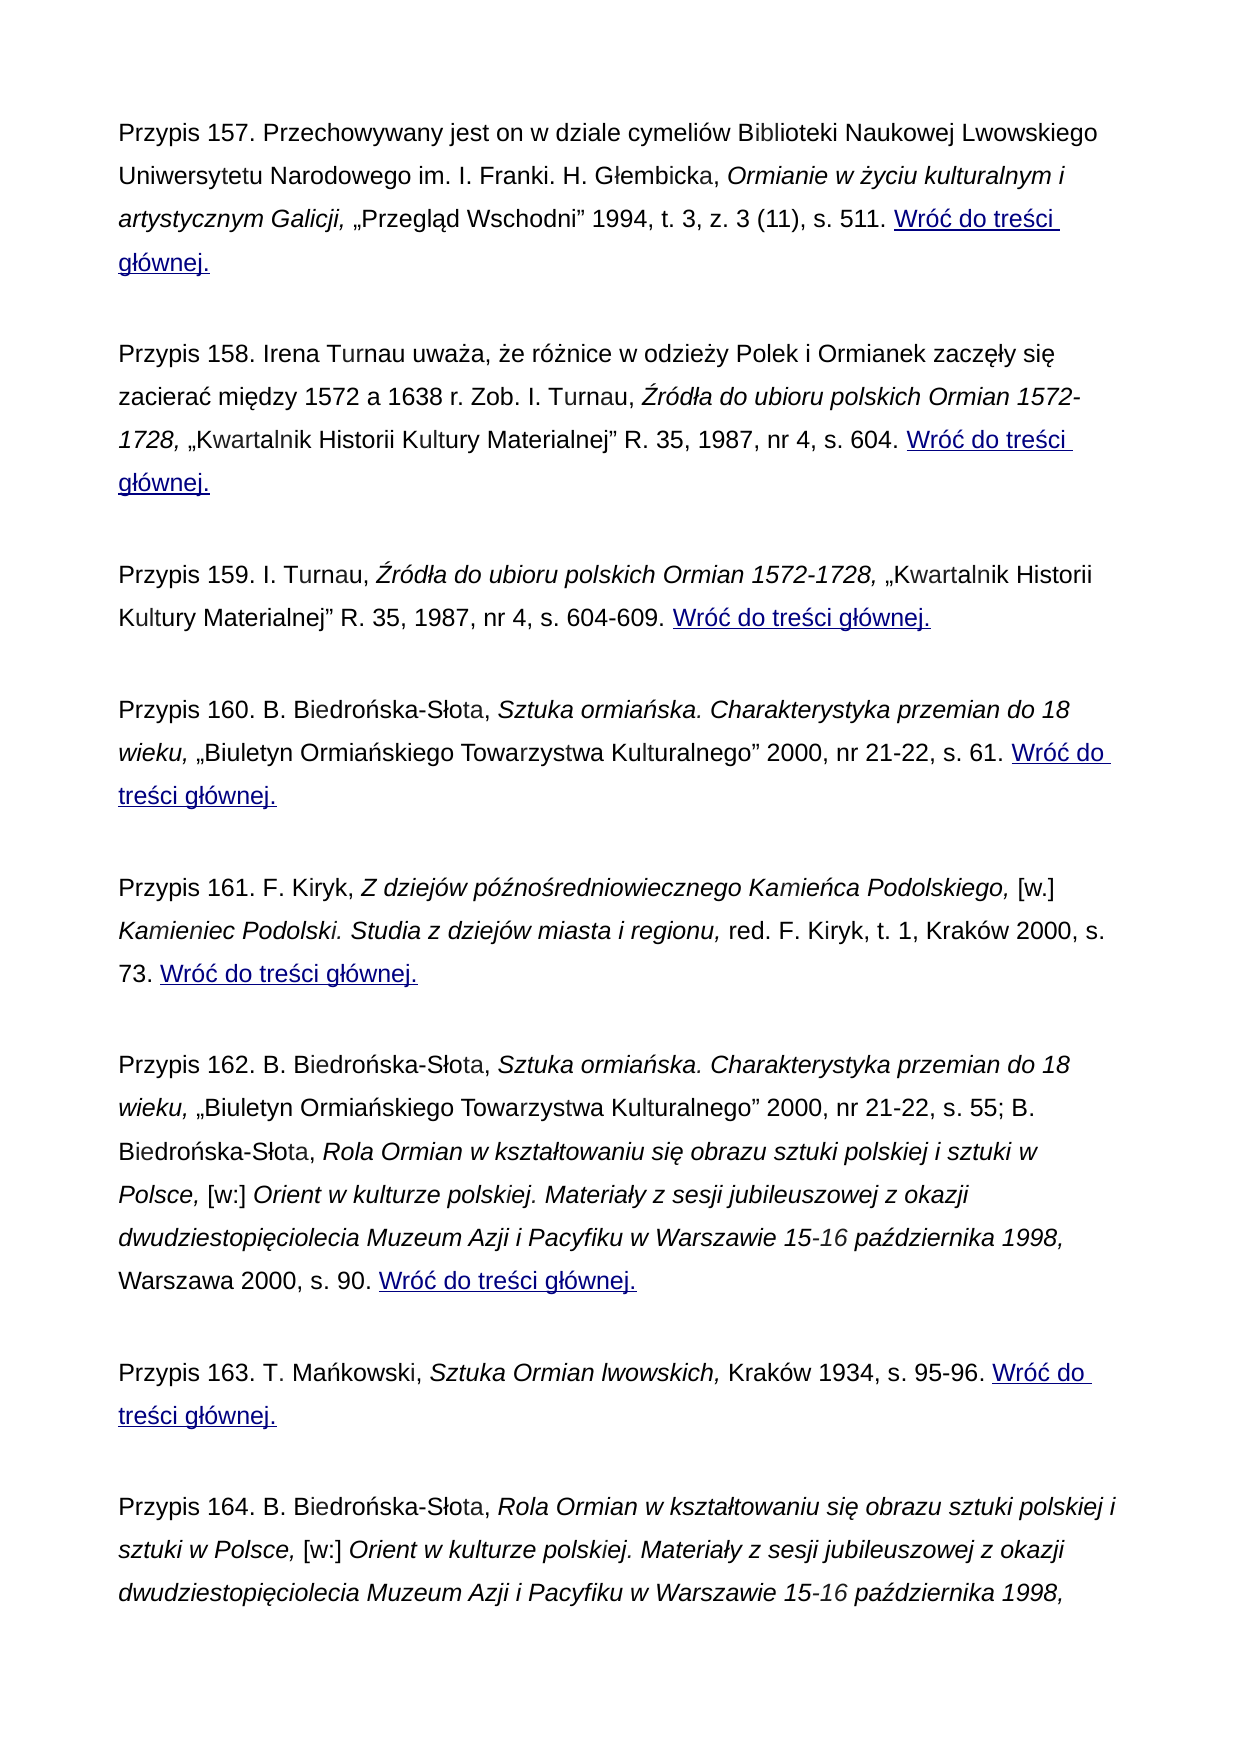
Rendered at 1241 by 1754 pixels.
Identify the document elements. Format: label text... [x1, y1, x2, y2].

text Przypis 164. B. Biedrońska-Słota, Rola Ormian w kształtowaniu się obrazu sztuki polskiej i sztuki w Polsce, [w:] Orient w kulturze polskiej. Materiały z sesji jubileuszowej z okazji dwudziestopięciolecia Muzeum Azji i Pacyfiku w Warszawie 15-16 października 1998, [118, 1492, 1122, 1607]
text Przypis 162. B. Biedrońska-Słota, Sztuka ormiańska. Charakterystyka przemian do 18 wieku, „Biuletyn Ormiańskiego Towarzystwa Kulturalnego” 2000, nr 21-22, s. 55; B. Biedrońska-Słota, Rola Ormian w kształtowaniu się obrazu sztuki polskiej i sztuki w Polsce, [w:] Orient w kulturze polskiej. Materiały z sesji jubileuszowej z okazji dwudziestopięciolecia Muzeum Azji i Pacyfiku w Warszawie 15-16 października 1998, Warszawa 2000, s. 90. Wróć do treści głównej. [118, 1050, 1122, 1295]
text Przypis 159. I. Turnau, Źródła do ubioru polskich Ormian 1572-1728, „Kwartalnik Historii Kultury Materialnej” R. 35, 1987, nr 4, s. 604-609. Wróć do treści głównej. [118, 560, 1122, 632]
text Przypis 161. F. Kiryk, Z dziejów późnośredniowiecznego Kamieńca Podolskiego, [w.] Kamieniec Podolski. Studia z dziejów miasta i regionu, red. F. Kiryk, t. 1, Kraków 2000, s. 73. Wróć do treści głównej. [118, 872, 1122, 987]
text Przypis 158. Irena Turnau uważa, że różnice w odzieży Polek i Ormianek zaczęły się zacierać między 1572 a 1638 r. Zob. I. Turnau, Źródła do ubioru polskich Ormian 1572-1728, „Kwartalnik Historii Kultury Materialnej” R. 35, 1987, nr 4, s. 604. Wróć do treści głównej. [118, 339, 1122, 497]
text Przypis 163. T. Mańkowski, Sztuka Ormian lwowskich, Kraków 1934, s. 95-96. Wróć do treści głównej. [118, 1357, 1122, 1429]
text Przypis 157. Przechowywany jest on w dziale cymeliów Biblioteki Naukowej Lwowskiego Uniwersytetu Narodowego im. I. Franki. H. Głembicka, Ormianie w życiu kulturalnym i artystycznym Galicji, „Przegląd Wschodni” 1994, t. 3, z. 3 (11), s. 511. Wróć do treści głównej. [118, 118, 1122, 276]
text Przypis 160. B. Biedrońska-Słota, Sztuka ormiańska. Charakterystyka przemian do 18 wieku, „Biuletyn Ormiańskiego Towarzystwa Kulturalnego” 2000, nr 21-22, s. 61. Wróć do treści głównej. [118, 695, 1122, 810]
